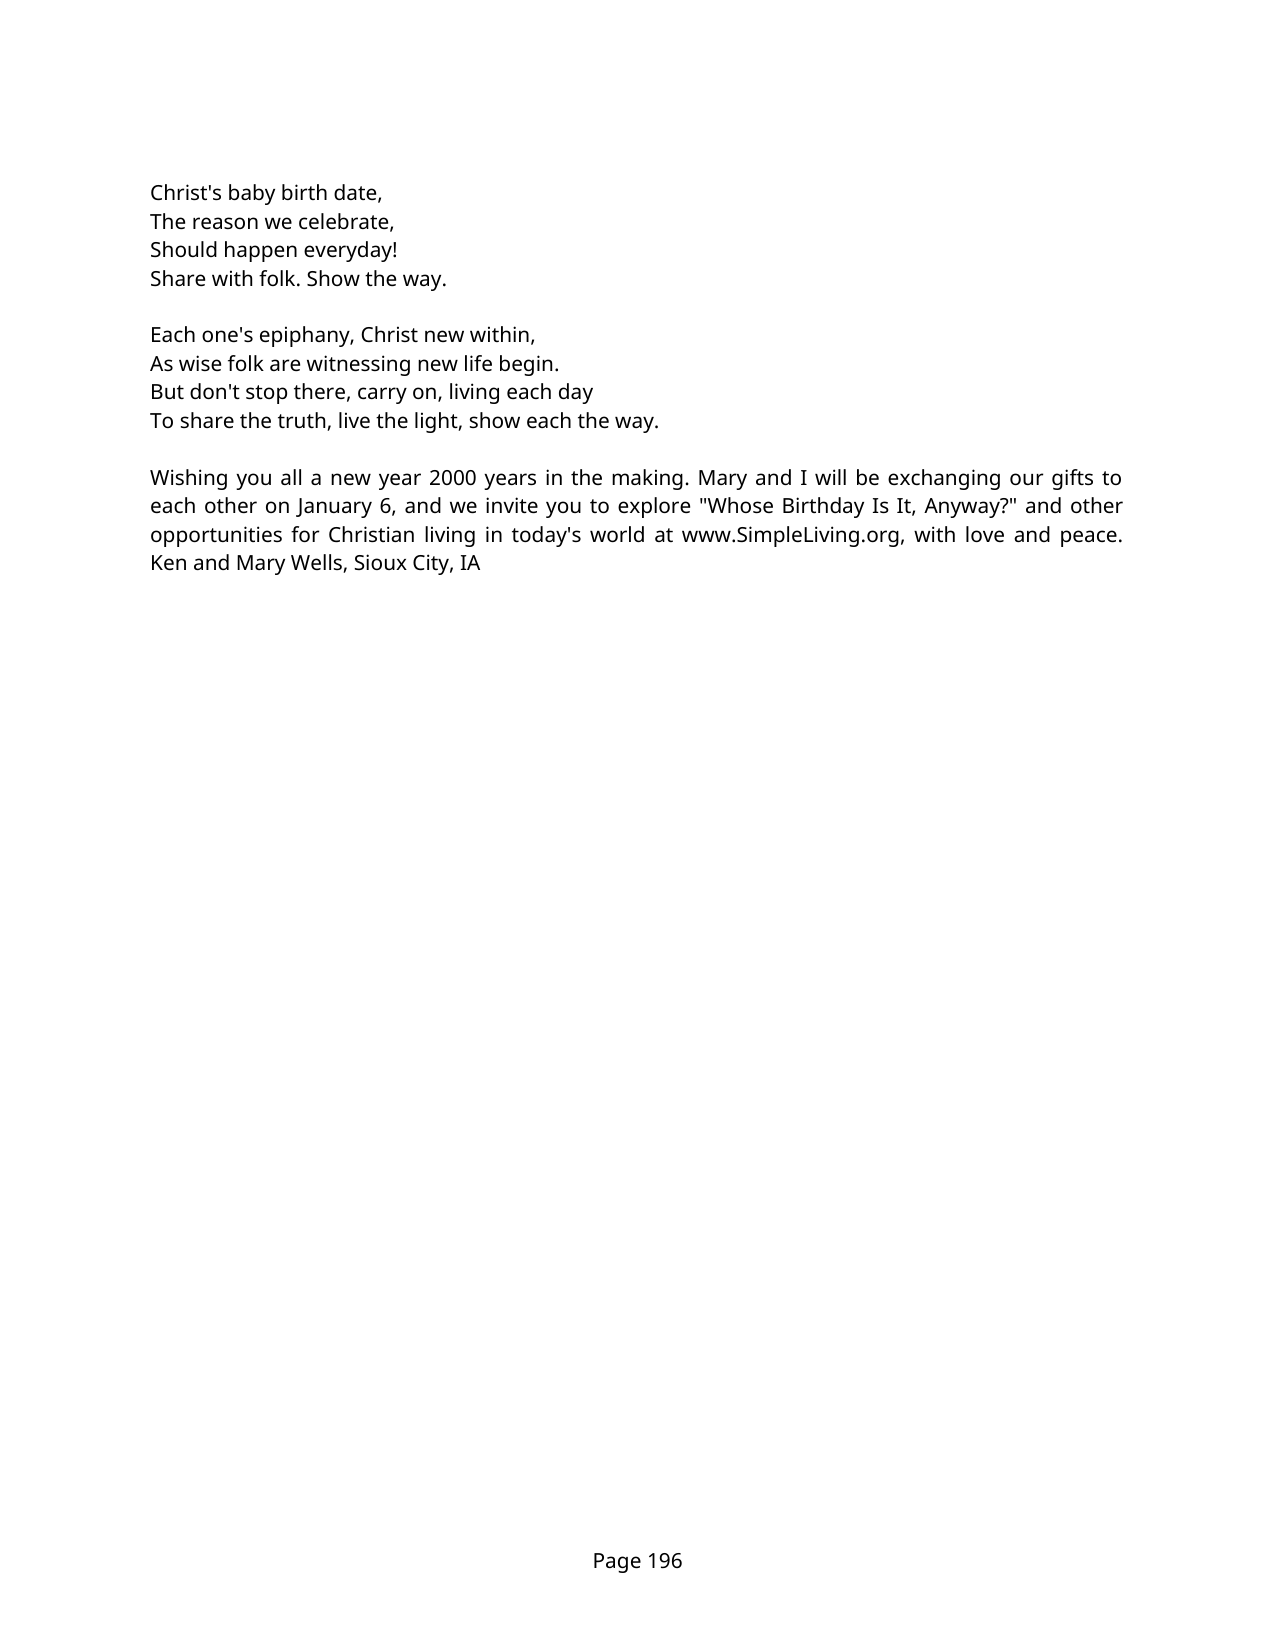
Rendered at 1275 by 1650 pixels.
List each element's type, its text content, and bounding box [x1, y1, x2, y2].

text Wishing you all a new year 2000 years in the making. Mary and I will be exchanging our gifts to each other on January 6, and we invite you to explore "Whose Birthday Is It, Anyway?" and other opportunities for Christian living in today's world at www.SimpleLiving.org, with love and peace. Ken and Mary Wells, Sioux City, IA [150, 463, 1125, 577]
text Each one's epiphany, Christ new within, As wise folk are witnessing new life begin. But don't stop there, carry on, living each day To share the truth, live the light, show each the way. [150, 321, 1125, 434]
text Christ's baby birth date, The reason we celebrate, Should happen everyday! Share with folk. Show the way. [150, 178, 1125, 292]
